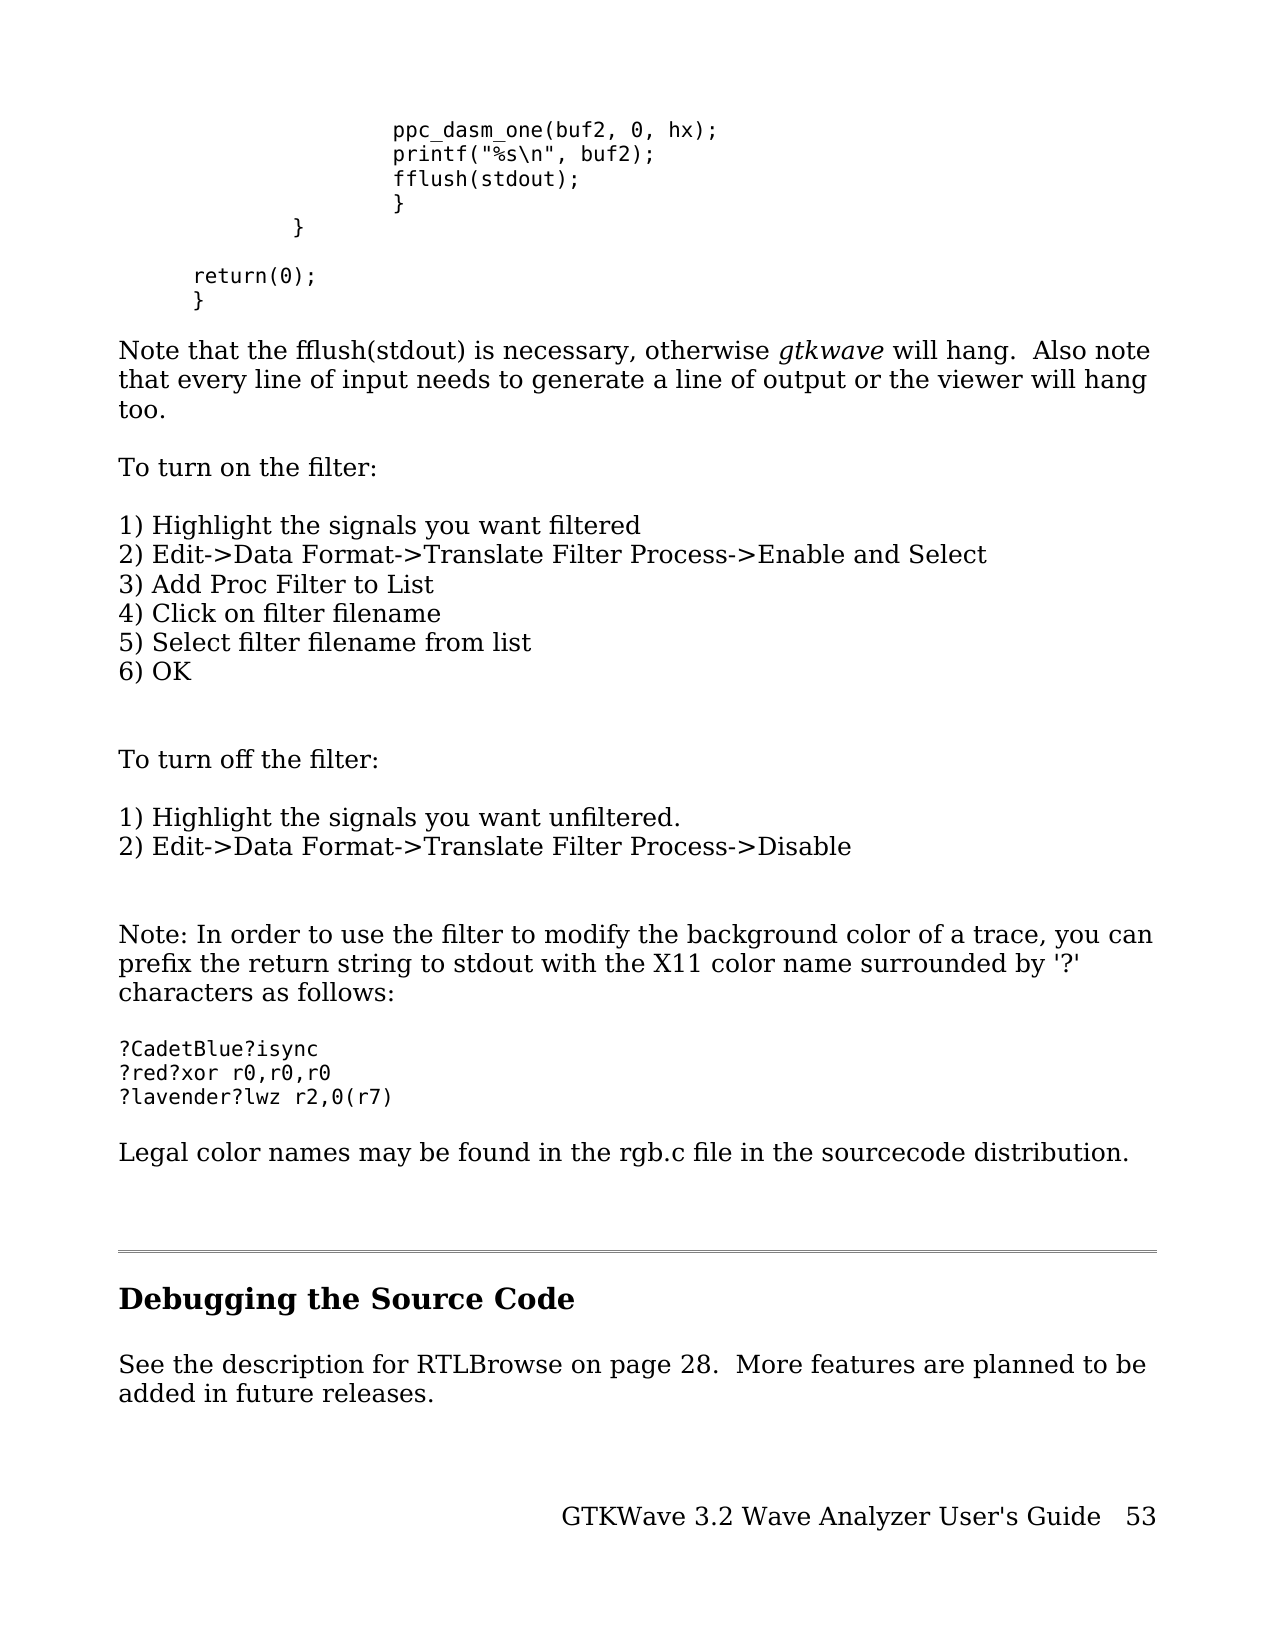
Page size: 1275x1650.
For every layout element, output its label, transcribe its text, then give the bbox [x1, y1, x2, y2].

text ?CadetBlue?isync [118, 1037, 1157, 1061]
text 6) OK [118, 657, 1157, 687]
text 1) Highlight the signals you want unfiltered. [118, 803, 1157, 832]
text 4) Click on filter filename [118, 599, 1157, 628]
text 1) Highlight the signals you want filtered [118, 512, 1157, 541]
text printf("%s\n", buf2); [118, 142, 1157, 167]
text ppc_dasm_one(buf2, 0, hx); [118, 118, 1157, 142]
text ?lavender?lwz r2,0(r7) [118, 1085, 1157, 1109]
text } [118, 288, 1157, 312]
text Legal color names may be found in the rgb.c file in the sourcecode distribution. [118, 1138, 1157, 1168]
text 2) Edit->Data Format->Translate Filter Process->Disable [118, 832, 1157, 862]
text To turn on the filter: [118, 453, 1157, 482]
text 3) Add Proc Filter to List [118, 570, 1157, 599]
text } [118, 191, 1157, 215]
text To turn off the filter: [118, 745, 1157, 774]
text See the description for RTLBrowse on page 28. More features are planned to be added in future releases. [118, 1351, 1157, 1409]
text ?red?xor r0,r0,r0 [118, 1061, 1157, 1085]
text 2) Edit->Data Format->Translate Filter Process->Enable and Select [118, 541, 1157, 570]
text 5) Select filter filename from list [118, 628, 1157, 657]
text return(0); [118, 264, 1157, 288]
text Note: In order to use the filter to modify the background color of a trace, you can prefix the return string to stdout with the X11 color name surrounded by '?' characters as follows: [118, 920, 1157, 1007]
text Debugging the Source Code [118, 1282, 1157, 1316]
text Note that the fflush(stdout) is necessary, otherwise gtkwave will hang. Also note that every line of input needs to generate a line of output or the viewer will hang too. [118, 337, 1157, 424]
text fflush(stdout); [118, 167, 1157, 191]
text } [118, 215, 1157, 239]
